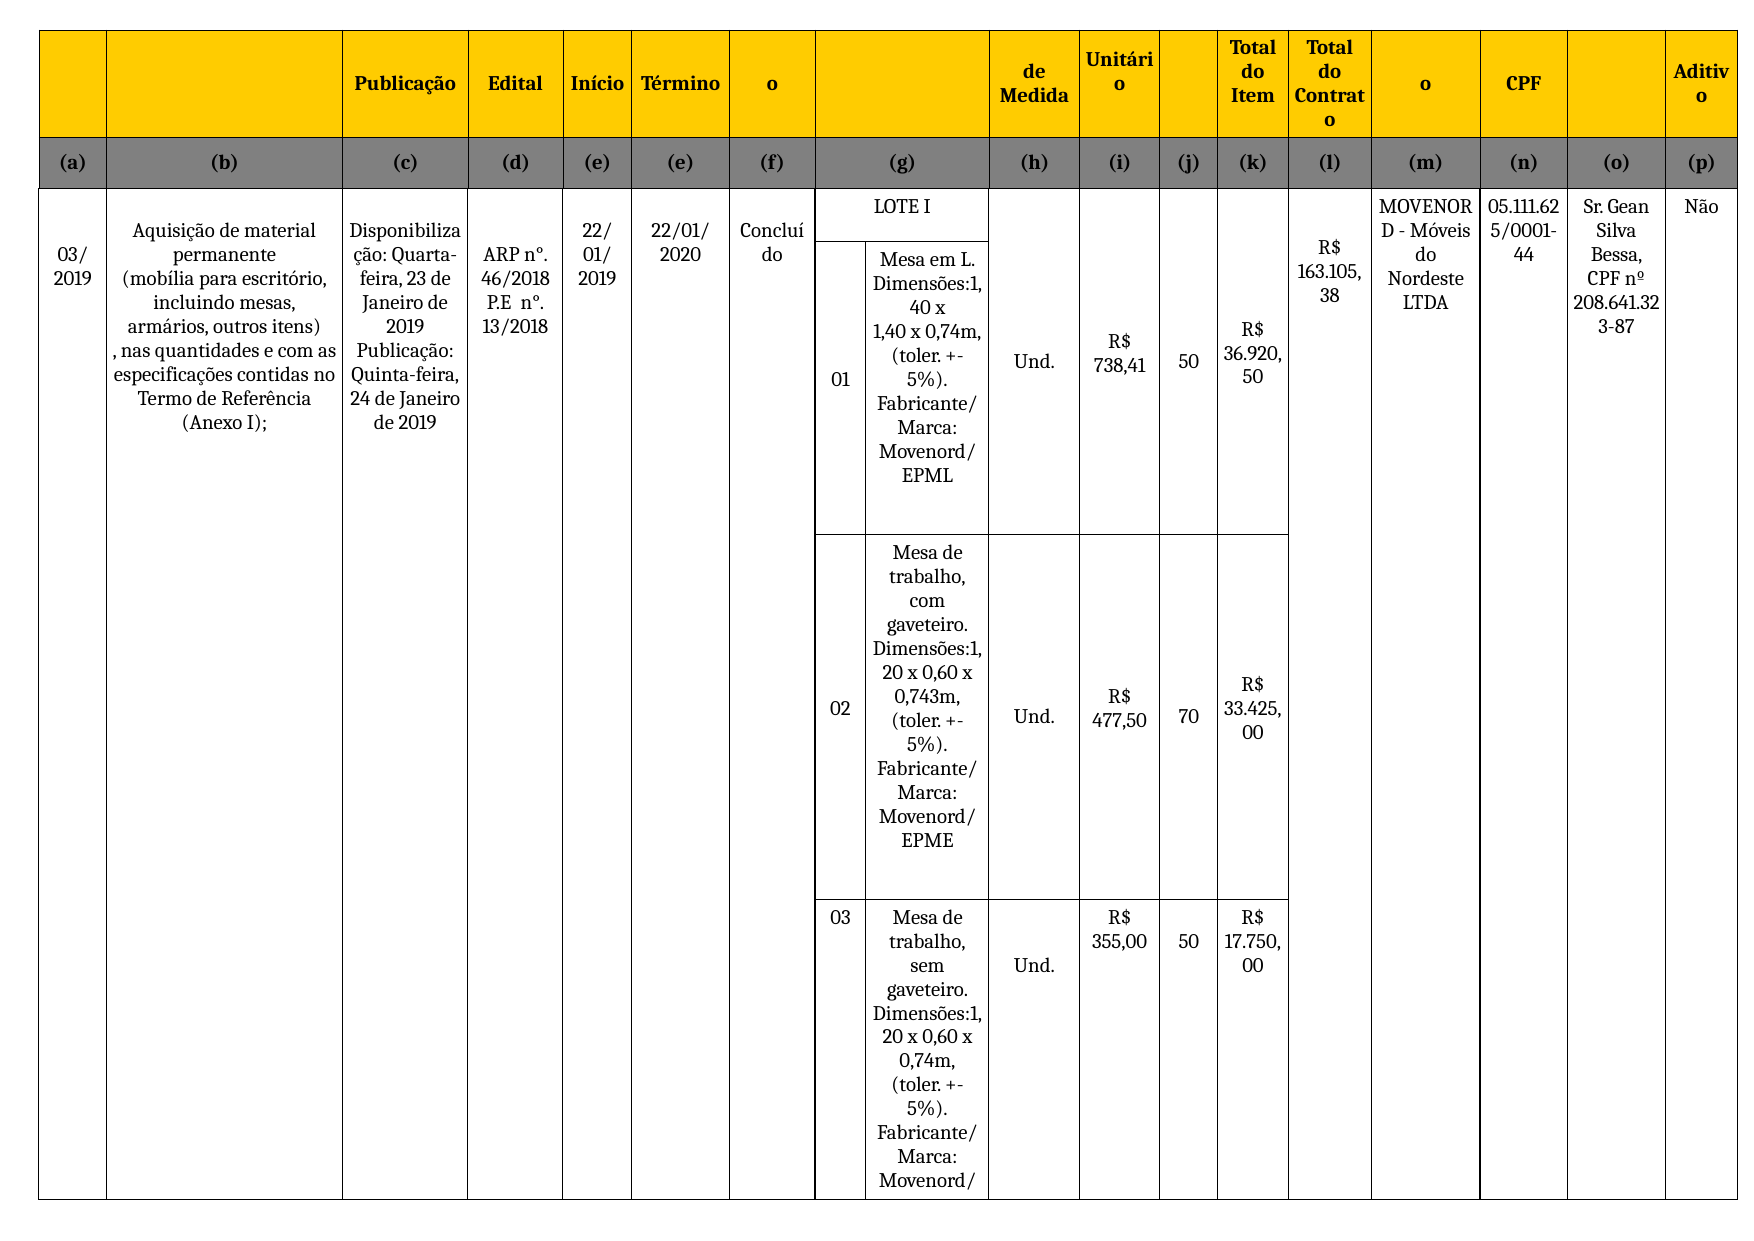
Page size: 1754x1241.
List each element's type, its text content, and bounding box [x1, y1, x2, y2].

table_cell Und. [989, 900, 1079, 1198]
table_cell 03 [816, 900, 865, 1198]
table_header Publicação [343, 31, 468, 137]
table_header de Medida [990, 31, 1079, 137]
table_header [40, 31, 106, 137]
table_header Total do Contrato [1289, 31, 1371, 137]
table_header Edital [469, 31, 563, 137]
table_cell LOTE I [816, 189, 988, 241]
table_cell (a) [40, 138, 106, 188]
table_cell Und. [989, 189, 1079, 534]
table_cell (p) [1666, 138, 1737, 188]
table_header [107, 31, 342, 137]
table_header CPF [1481, 31, 1567, 137]
table_header o [730, 31, 815, 137]
table_header o [1372, 31, 1480, 137]
table_cell R$ 36.920,50 [1218, 189, 1288, 534]
table_cell Aquisição de material permanente (mobília para escritório, incluindo mesas, armários, outros itens) , nas quantidades e com as especificações contidas no Termo de Referência (Anexo I); [107, 189, 342, 1198]
table_cell 05.111.625/0001-44 [1481, 189, 1567, 1198]
table_cell R$ 17.750,00 [1218, 900, 1288, 1198]
table_cell 22/ 01/ 2019 [563, 189, 631, 1198]
table_cell R$ 355,00 [1080, 900, 1159, 1198]
table_cell Concluído [730, 189, 814, 1198]
table_cell Mesa de trabalho, com gaveteiro. Dimensões:1,20 x 0,60 x 0,743m, (toler. +- 5%). Fabricante/Marca: Movenord/EPME [866, 535, 988, 898]
table_header [1568, 31, 1665, 137]
table_header Total do Item [1218, 31, 1288, 137]
table_cell (b) [107, 138, 342, 188]
table_cell 50 [1160, 189, 1217, 534]
table_cell R$ 738,41 [1080, 189, 1159, 534]
table_cell (m) [1372, 138, 1480, 188]
table_cell R$ 163.105,38 [1289, 189, 1371, 1198]
table_cell 50 [1160, 900, 1217, 1198]
table_cell (l) [1289, 138, 1371, 188]
table_cell (g) [816, 138, 989, 188]
table_cell (j) [1160, 138, 1217, 188]
table_cell Sr. Gean Silva Bessa, CPF nº 208.641.323-87 [1568, 189, 1665, 1198]
table_cell (e) [564, 138, 631, 188]
table_cell R$ 33.425,00 [1218, 535, 1288, 898]
table_cell (f) [730, 138, 815, 188]
table_cell Não [1666, 189, 1737, 1198]
table_cell 01 [816, 242, 865, 534]
table_cell (i) [1080, 138, 1159, 188]
table_header Unitário [1080, 31, 1159, 137]
table_cell (e) [632, 138, 729, 188]
table_cell (k) [1218, 138, 1288, 188]
table_cell R$ 477,50 [1080, 535, 1159, 898]
table_header [816, 31, 989, 137]
table_cell (d) [469, 138, 563, 188]
table_header [1160, 31, 1217, 137]
table_header Aditivo [1666, 31, 1737, 137]
table_cell Und. [989, 535, 1079, 898]
table_cell Disponibilização: Quarta-feira, 23 de Janeiro de 2019 Publicação: Quinta-feira, 24 de Janeiro de 2019 [343, 189, 467, 1198]
table_cell (c) [343, 138, 468, 188]
table_cell Mesa em L. Dimensões:1,40 x 1,40 x 0,74m, (toler. +- 5%). Fabricante/Marca: Movenord/EPML [866, 242, 988, 534]
table_cell 70 [1160, 535, 1217, 898]
table_cell Mesa de trabalho, sem gaveteiro. Dimensões:1,20 x 0,60 x 0,74m, (toler. +- 5%). Fabricante/Marca: Movenord/ [866, 900, 988, 1198]
table_cell Término [632, 31, 729, 137]
table_cell (o) [1568, 138, 1665, 188]
table_cell Início [564, 31, 631, 137]
table_cell (h) [990, 138, 1079, 188]
table_cell MOVENORD - Móveis do Nordeste LTDA [1372, 189, 1479, 1198]
table_cell 02 [816, 535, 865, 898]
table_cell 22/01/ 2020 [632, 189, 729, 1198]
table_cell 03/ 2019 [39, 189, 106, 1198]
table_cell (n) [1481, 138, 1567, 188]
table_cell ARP n°. 46/2018 P.E n°. 13/2018 [468, 189, 562, 1198]
